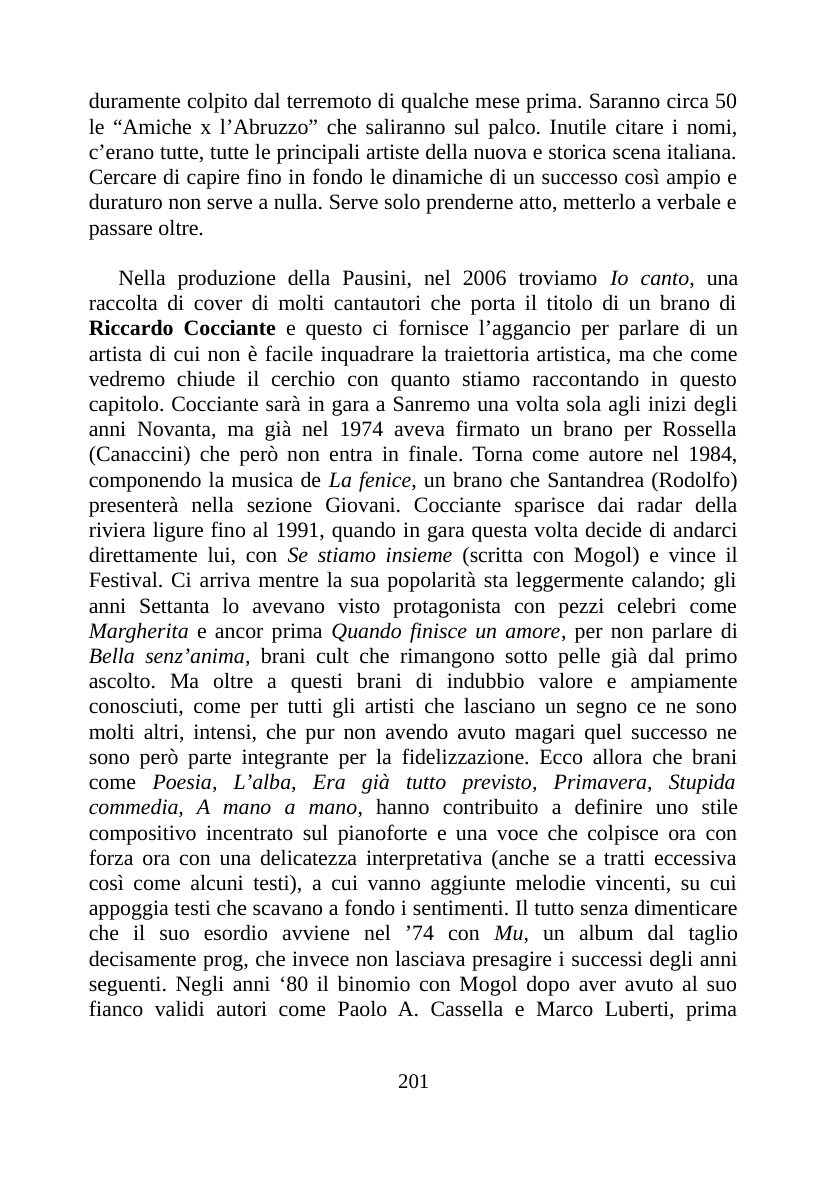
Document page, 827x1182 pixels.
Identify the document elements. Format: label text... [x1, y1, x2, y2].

text Nella produzione della Pausini, nel 2006 troviamo Io canto, una raccolta di cover di molti cantautori che porta il titolo di un brano di Riccardo Cocciante e questo ci fornisce l’aggancio per parlare di un artista di cui non è facile inquadrare la traiettoria artistica, ma che come vedremo chiude il cerchio con quanto stiamo raccontando in questo capitolo. Cocciante sarà in gara a Sanremo una volta sola agli inizi degli anni Novanta, ma già nel 1974 aveva firmato un brano per Rossella (Canaccini) che però non entra in finale. Torna come autore nel 1984, componendo la musica de La fenice, un brano che Santandrea (Rodolfo) presenterà nella sezione Giovani. Cocciante sparisce dai radar della riviera ligure fino al 1991, quando in gara questa volta decide di andarci direttamente lui, con Se stiamo insieme (scritta con Mogol) e vince il Festival. Ci arriva mentre la sua popolarità sta leggermente calando; gli anni Settanta lo avevano visto protagonista con pezzi celebri come Margherita e ancor prima Quando finisce un amore, per non parlare di Bella senz’anima, brani cult che rimangono sotto pelle già dal primo ascolto. Ma oltre a questi brani di indubbio valore e ampiamente conosciuti, come per tutti gli artisti che lasciano un segno ce ne sono molti altri, intensi, che pur non avendo avuto magari quel successo ne sono però parte integrante per la fidelizzazione. Ecco allora che brani come Poesia, L’alba, Era già tutto previsto, Primavera, Stupida commedia, A mano a mano, hanno contribuito a definire uno stile compositivo incentrato sul pianoforte e una voce che colpisce ora con forza ora con una delicatezza interpretativa (anche se a tratti eccessiva così come alcuni testi), a cui vanno aggiunte melodie vincenti, su cui appoggia testi che scavano a fondo i sentimenti. Il tutto senza dimenticare che il suo esordio avviene nel ’74 con Mu, un album dal taglio decisamente prog, che invece non lasciava presagire i successi degli anni seguenti. Negli anni ‘80 il binomio con Mogol dopo aver avuto al suo fianco validi autori come Paolo A. Cassella e Marco Luberti, prima [88, 265, 738, 1021]
text duramente colpito dal terremoto di qualche mese prima. Saranno circa 50 le “Amiche x l’Abruzzo” che saliranno sul palco. Inutile citare i nomi, c’erano tutte, tutte le principali artiste della nuova e storica scena italiana. Cercare di capire fino in fondo le dinamiche di un successo così ampio e duraturo non serve a nulla. Serve solo prenderne atto, metterlo a verbale e passare oltre. [88, 88, 738, 240]
